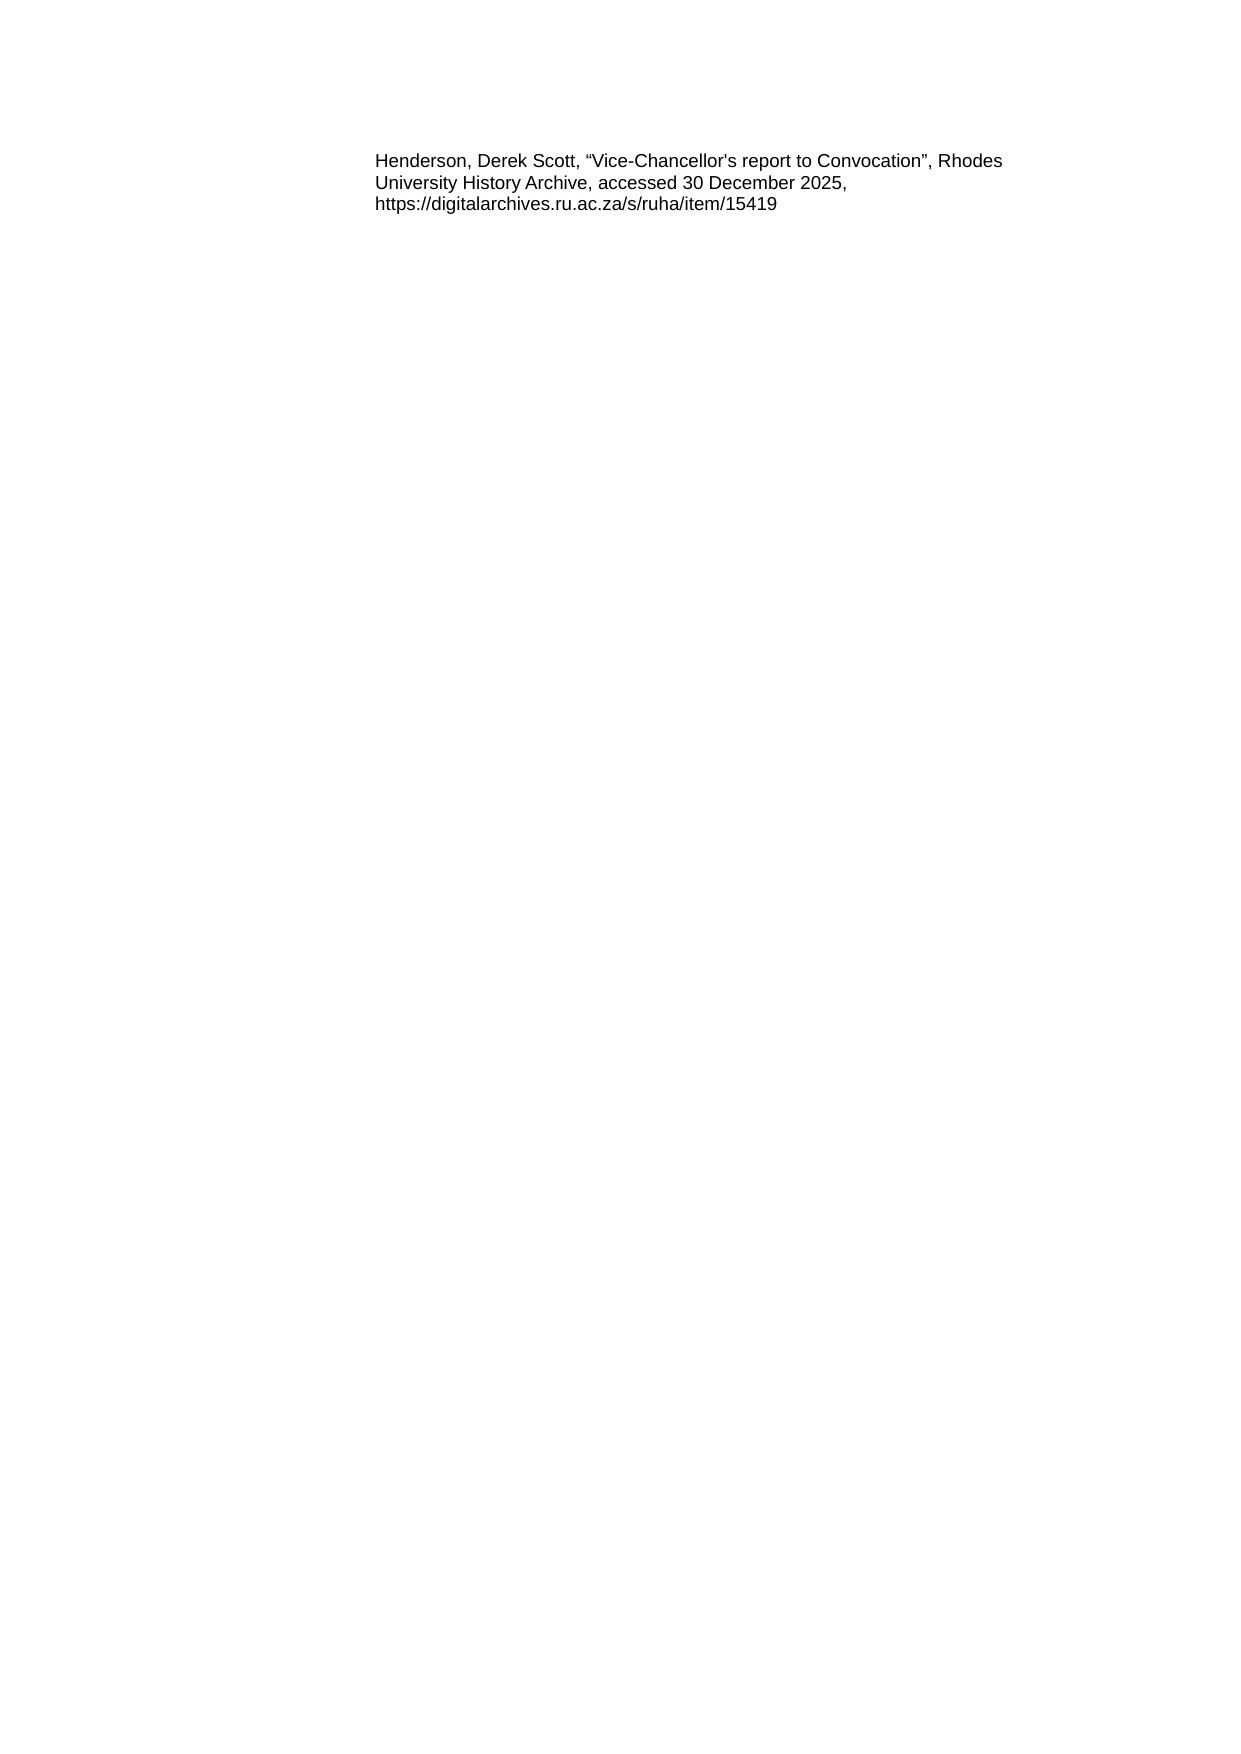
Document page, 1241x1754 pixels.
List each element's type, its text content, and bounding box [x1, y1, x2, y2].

text Henderson, Derek Scott, “Vice-Chancellor's report to Convocation”, Rhodes University History Archive, accessed 30 December 2025, https://digitalarchives.ru.ac.za/s/ruha/item/15419 [375, 150, 1090, 215]
